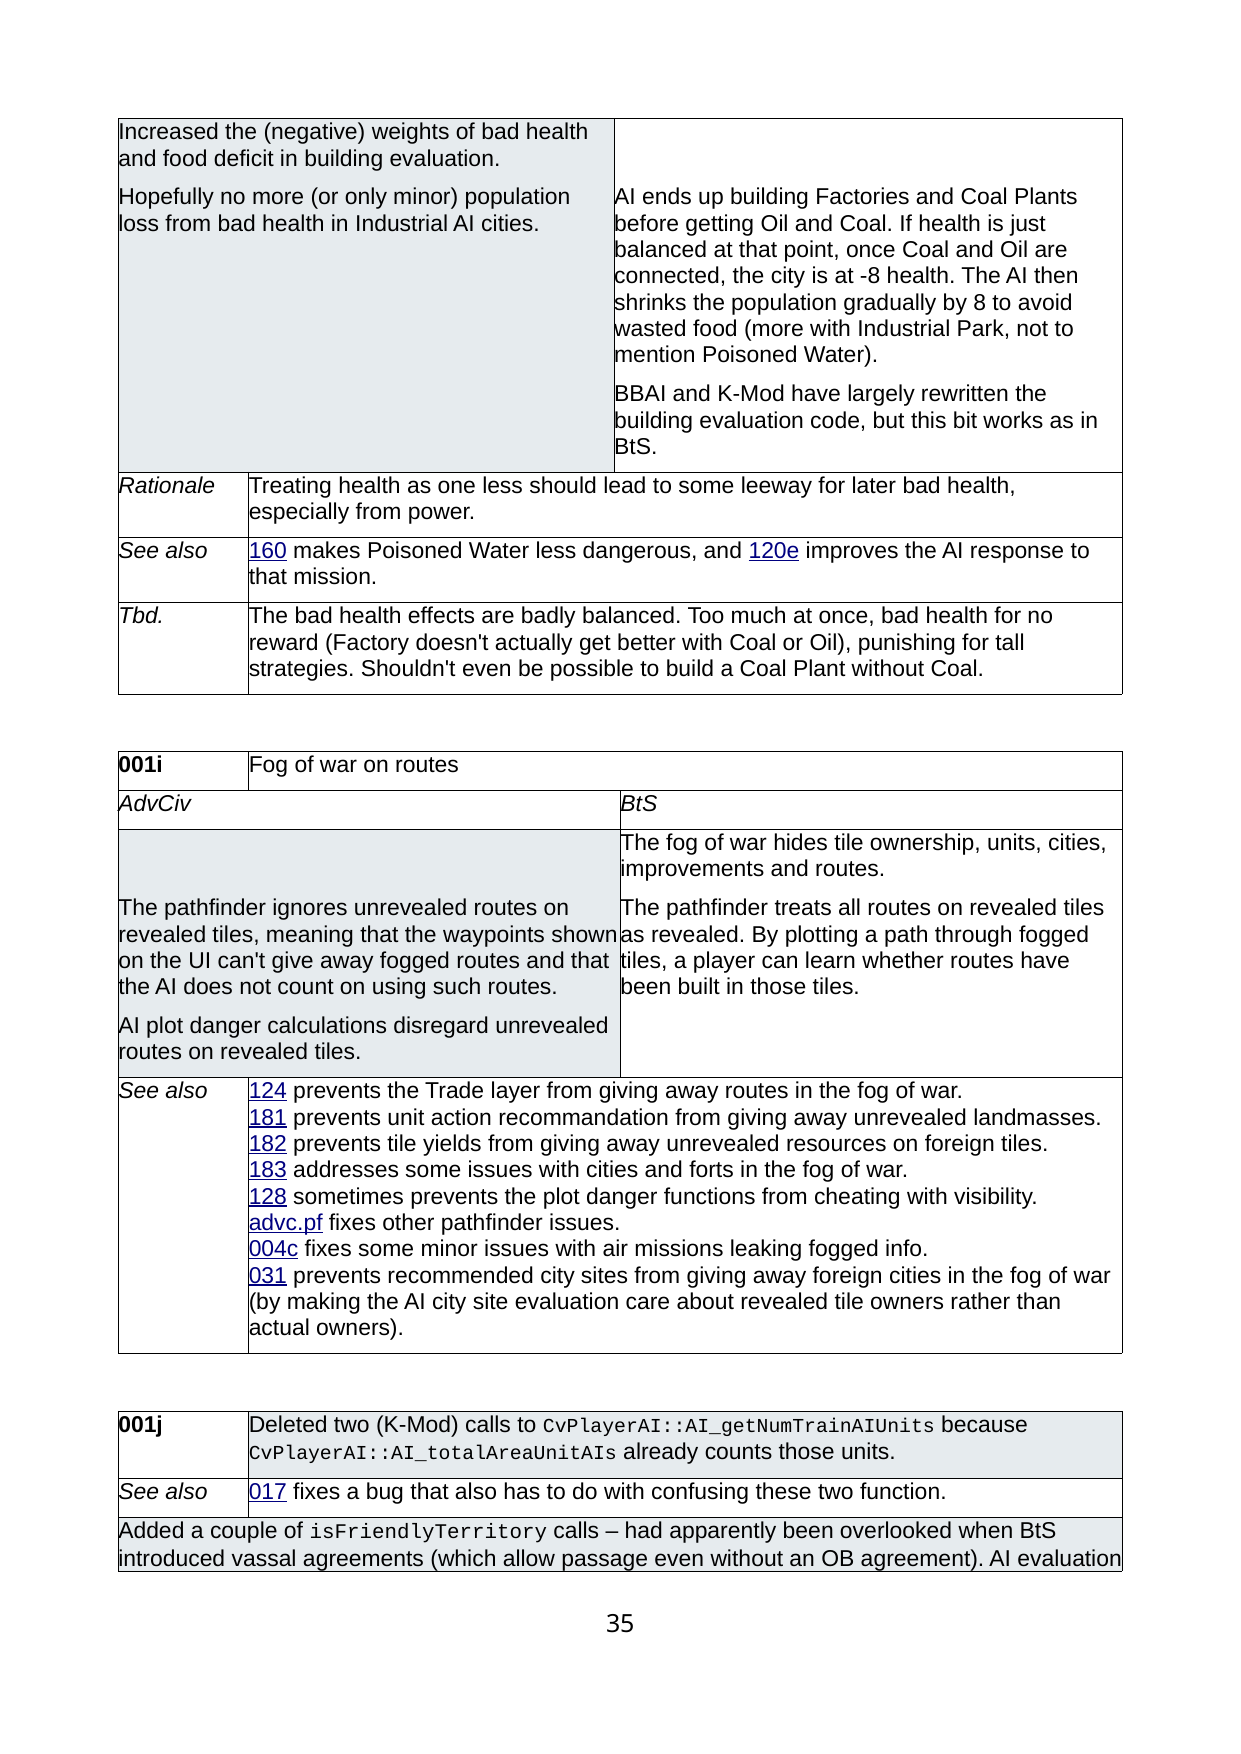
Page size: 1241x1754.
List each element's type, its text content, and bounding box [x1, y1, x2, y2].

table_cell 160 makes Poisoned Water less dangerous, and 120e improves the AI response to that mission. [249, 538, 1122, 602]
table_cell The pathfinder ignores unrevealed routes on revealed tiles, meaning that the waypoints shown on the UI can't give away fogged routes and that the AI does not count on using such routes. AI plot danger calculations disregard unrevealed routes on revealed tiles. [119, 830, 620, 1077]
table_header Deleted two (K-Mod) calls to CvPlayerAI::AI_getNumTrainAIUnits because CvPlayerAI::AI_totalAreaUnitAIs already counts those units. [249, 1412, 1122, 1478]
table_cell BtS [621, 791, 1122, 829]
table_cell The bad health effects are badly balanced. Too much at once, bad health for no reward (Factory doesn't actually get better with Coal or Oil), punishing for tall strategies. Shouldn't even be possible to build a Coal Plant without Coal. [249, 603, 1122, 694]
table_cell Treating health as one less should lead to some leeway for later bad health, especially from power. [249, 473, 1122, 537]
table_cell Increased the (negative) weights of bad health and food deficit in building evaluation. Hopefully no more (or only minor) population loss from bad health in Industrial AI cities. [119, 119, 614, 472]
table_cell Rationale [119, 473, 248, 537]
table_cell The fog of war hides tile ownership, units, cities, improvements and routes. The pathfinder treats all routes on revealed tiles as revealed. By plotting a path through fogged tiles, a player can learn whether routes have been built in those tiles. [621, 830, 1122, 1077]
table_cell See also [119, 1479, 248, 1517]
table_cell 017 fixes a bug that also has to do with confusing these two function. [249, 1479, 1122, 1517]
table_header 001i [119, 752, 248, 790]
table_cell AdvCiv [119, 791, 620, 829]
table_cell 124 prevents the Trade layer from giving away routes in the fog of war. 181 prevents unit action recommandation from giving away unrevealed landmasses. 182 prevents tile yields from giving away unrevealed resources on foreign tiles. 183 addresses some issues with cities and forts in the fog of war. 128 sometimes prevents the plot danger functions from cheating with visibility. advc.pf fixes other pathfinder issues. 004c fixes some minor issues with air missions leaking fogged info. 031 prevents recommended city sites from giving away foreign cities in the fog of war (by making the AI city site evaluation care about revealed tile owners rather than actual owners). [249, 1078, 1122, 1353]
table_header Fog of war on routes [249, 752, 1122, 790]
table_cell Tbd. [119, 603, 248, 694]
table_cell See also [119, 1078, 248, 1353]
table_cell See also [119, 538, 248, 602]
table_header 001j [119, 1412, 248, 1478]
table_cell Added a couple of isFriendlyTerritory calls – had apparently been overlooked when BtS introduced vassal agreements (which allow passage even without an OB agreement). AI evaluation [119, 1518, 1122, 1571]
table_cell AI ends up building Factories and Coal Plants before getting Oil and Coal. If health is just balanced at that point, once Coal and Oil are connected, the city is at -8 health. The AI then shrinks the population gradually by 8 to avoid wasted food (more with Industrial Park, not to mention Poisoned Water). BBAI and K-Mod have largely rewritten the building evaluation code, but this bit works as in BtS. [615, 119, 1122, 472]
